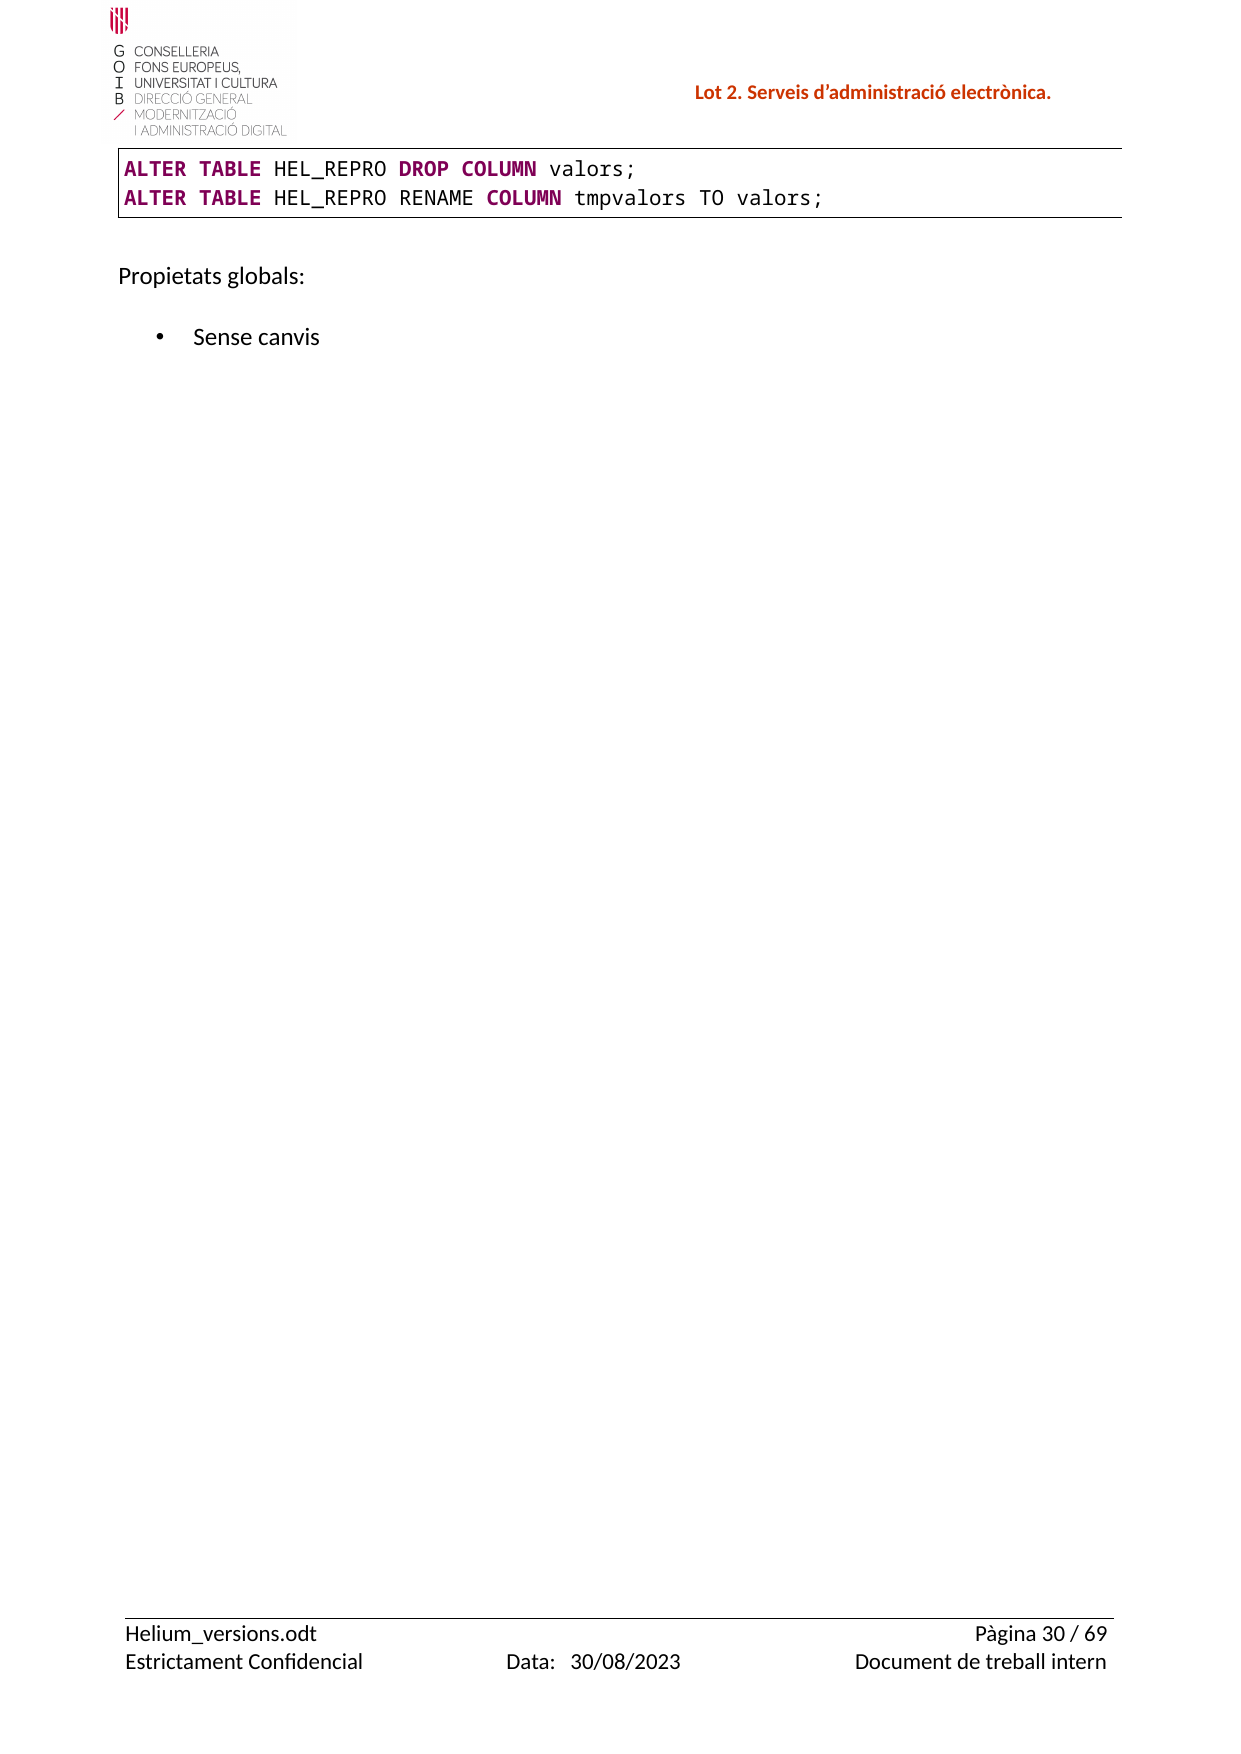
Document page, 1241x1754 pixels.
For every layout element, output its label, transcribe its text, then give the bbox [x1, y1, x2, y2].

text Propietats globals: [118, 261, 1122, 291]
picture [100, 0, 297, 144]
list Sense canvis [156, 322, 1122, 352]
table_header ALTER TABLE HEL_REPRO DROP COLUMN valors; ALTER TABLE HEL_REPRO RENAME COLUMN tmpvalors TO valors; [119, 149, 1122, 217]
